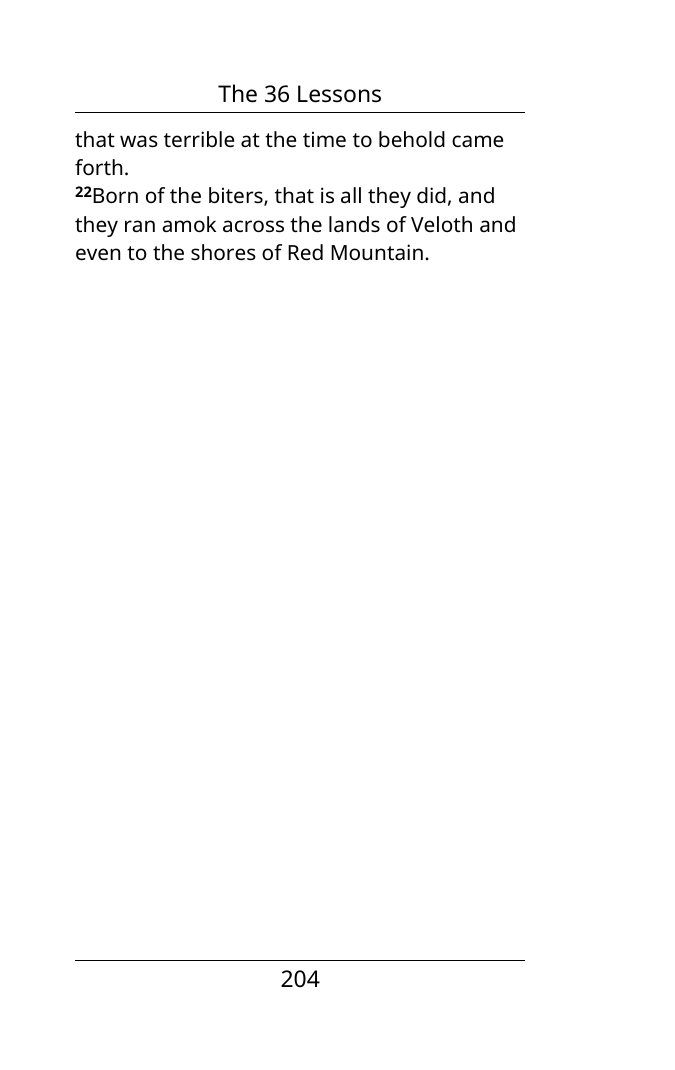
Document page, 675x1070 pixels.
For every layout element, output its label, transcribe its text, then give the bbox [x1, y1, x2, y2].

text that was terrible at the time to behold came forth. 22Born of the biters, that is all they did, and they ran amok across the lands of Veloth and even to the shores of Red Mountain. [75, 125, 525, 267]
